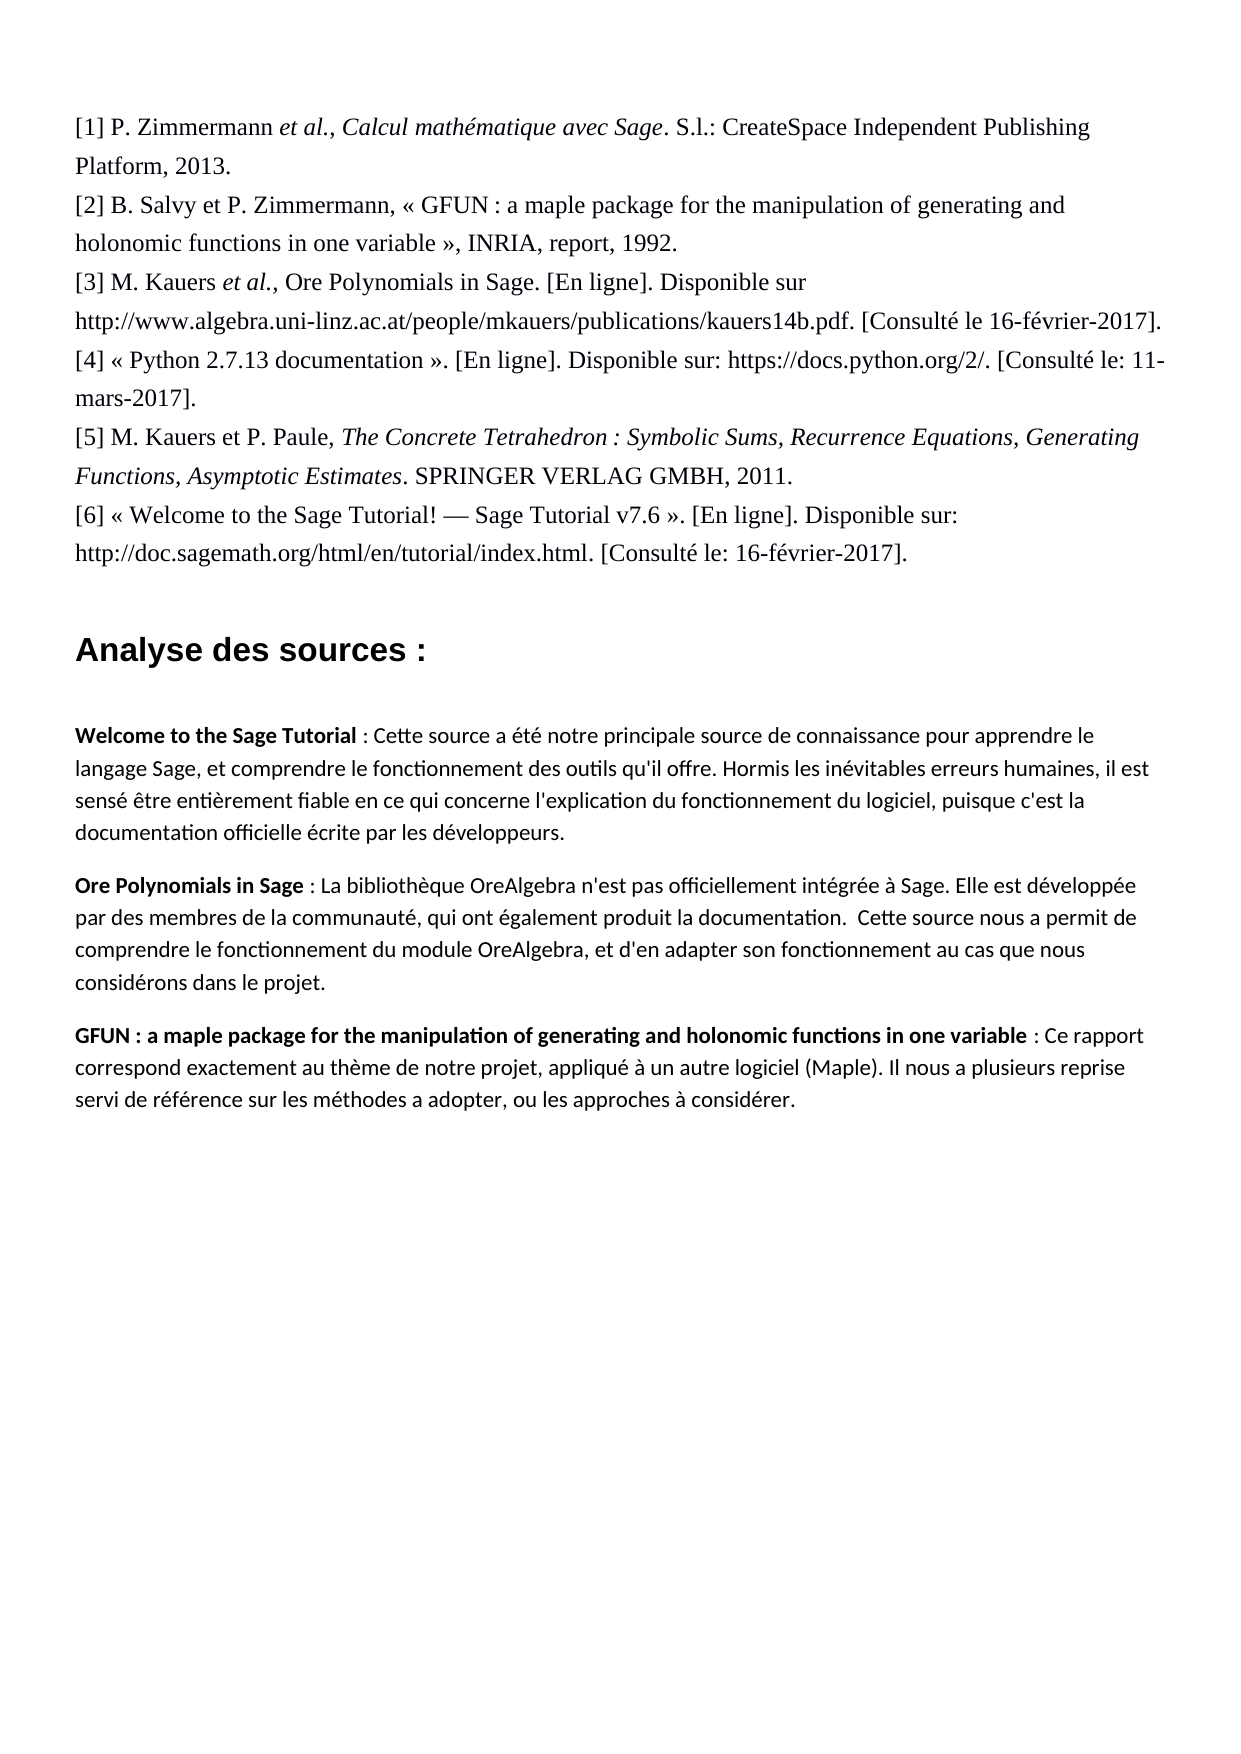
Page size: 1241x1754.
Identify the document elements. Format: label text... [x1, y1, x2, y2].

text Welcome to the Sage Tutorial : Cette source a été notre principale source de connaissance pour apprendre le langage Sage, et comprendre le fonctionnement des outils qu'il offre. Hormis les inévitables erreurs humaines, il est sensé être entièrement fiable en ce qui concerne l'explication du fonctionnement du logiciel, puisque c'est la documentation officielle écrite par les développeurs. [75, 722, 1165, 846]
text [1] P. Zimmermann et al., Calcul mathématique avec Sage. S.l.: CreateSpace Independent Publishing Platform, 2013. [75, 112, 1165, 180]
text [4] « Python 2.7.13 documentation ». [En ligne]. Disponible sur: https://docs.python.org/2/. [Consulté le: 11-mars-2017]. [75, 345, 1165, 412]
text GFUN : a maple package for the manipulation of generating and holonomic functions in one variable : Ce rapport correspond exactement au thème de notre projet, appliqué à un autre logiciel (Maple). Il nous a plusieurs reprise servi de référence sur les méthodes a adopter, ou les approches à considérer. [75, 1021, 1165, 1113]
text [3] M. Kauers et al., Ore Polynomials in Sage. [En ligne]. Disponible sur http://www.algebra.uni-linz.ac.at/people/mkauers/publications/kauers14b.pdf. [Consulté le 16-février-2017]. [75, 267, 1165, 335]
text [6] « Welcome to the Sage Tutorial! — Sage Tutorial v7.6 ». [En ligne]. Disponible sur: http://doc.sagemath.org/html/en/tutorial/index.html. [Consulté le: 16-février-2017]. [75, 500, 1165, 567]
text [5] M. Kauers et P. Paule, The Concrete Tetrahedron : Symbolic Sums, Recurrence Equations, Generating Functions, Asymptotic Estimates. SPRINGER VERLAG GMBH, 2011. [75, 422, 1165, 490]
text Ore Polynomials in Sage : La bibliothèque OreAlgebra n'est pas officiellement intégrée à Sage. Elle est développée par des membres de la communauté, qui ont également produit la documentation. Cette source nous a permit de comprendre le fonctionnement du module OreAlgebra, et d'en adapter son fonctionnement au cas que nous considérons dans le projet. [75, 871, 1165, 996]
text Analyse des sources : [75, 630, 1165, 669]
text [2] B. Salvy et P. Zimmermann, « GFUN : a maple package for the manipulation of generating and holonomic functions in one variable », INRIA, report, 1992. [75, 190, 1165, 257]
